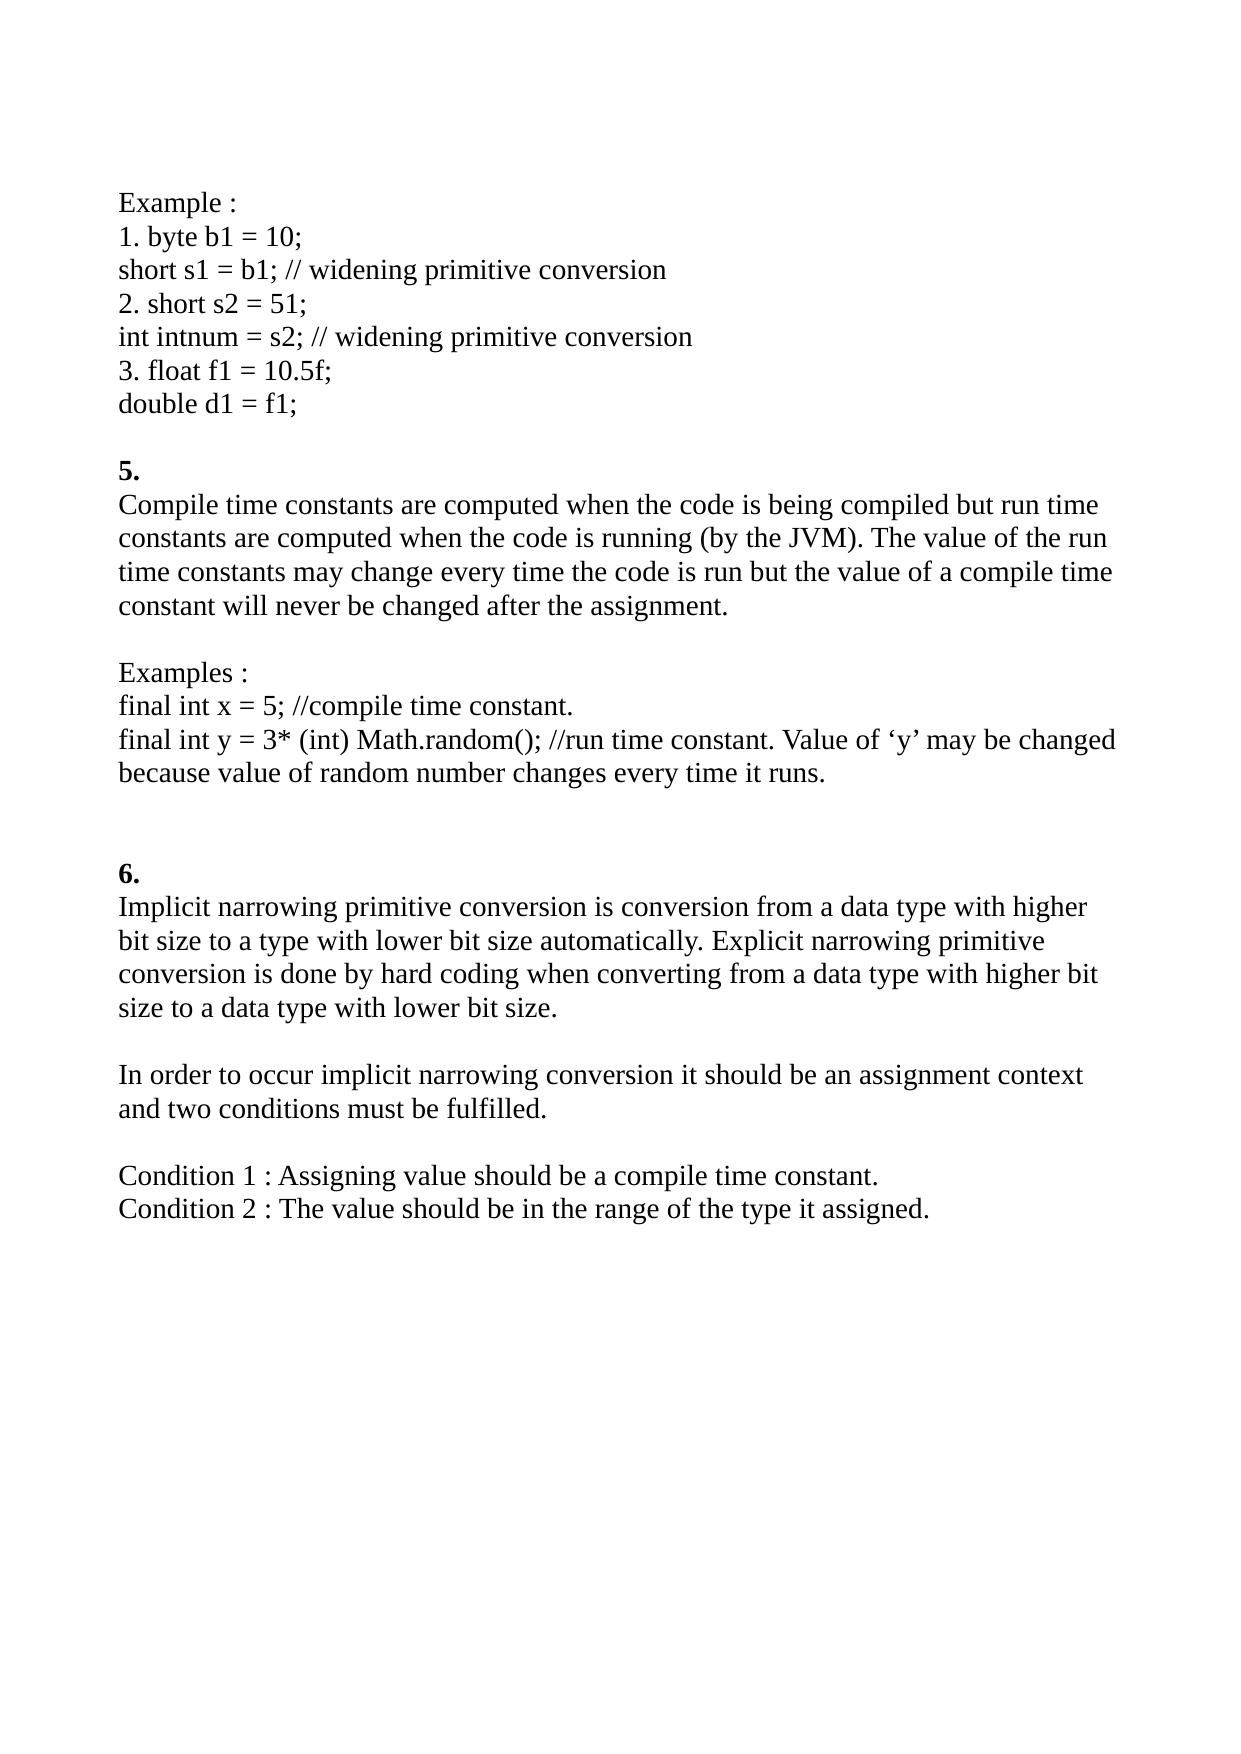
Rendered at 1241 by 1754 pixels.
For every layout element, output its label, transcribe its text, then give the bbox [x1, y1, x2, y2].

text int intnum = s2; // widening primitive conversion [118, 319, 1122, 353]
text short s1 = b1; // widening primitive conversion [118, 252, 1122, 286]
text and two conditions must be fulfilled. [118, 1091, 1122, 1124]
text final int y = 3* (int) Math.random(); //run time constant. Value of ‘y’ may be changed [118, 722, 1122, 755]
text 2. short s2 = 51; [118, 286, 1122, 319]
text constants are computed when the code is running (by the JVM). The value of the run [118, 521, 1122, 554]
text final int x = 5; //compile time constant. [118, 688, 1122, 722]
text Examples : [118, 655, 1122, 688]
text constant will never be changed after the assignment. [118, 588, 1122, 621]
text 6. [118, 856, 1122, 889]
text Implicit narrowing primitive conversion is conversion from a data type with higher [118, 889, 1122, 923]
text 1. byte b1 = 10; [118, 219, 1122, 252]
text bit size to a type with lower bit size automatically. Explicit narrowing primitive [118, 923, 1122, 957]
text In order to occur implicit narrowing conversion it should be an assignment context [118, 1057, 1122, 1091]
text conversion is done by hard coding when converting from a data type with higher bit [118, 957, 1122, 990]
text size to a data type with lower bit size. [118, 990, 1122, 1024]
text Condition 1 : Assigning value should be a compile time constant. [118, 1158, 1122, 1191]
text Condition 2 : The value should be in the range of the type it assigned. [118, 1191, 1122, 1225]
text Example : [118, 185, 1122, 219]
text 5. [118, 453, 1122, 487]
text Compile time constants are computed when the code is being compiled but run time [118, 487, 1122, 521]
text double d1 = f1; [118, 386, 1122, 420]
text 3. float f1 = 10.5f; [118, 353, 1122, 386]
text because value of random number changes every time it runs. [118, 755, 1122, 789]
text time constants may change every time the code is run but the value of a compile time [118, 554, 1122, 588]
